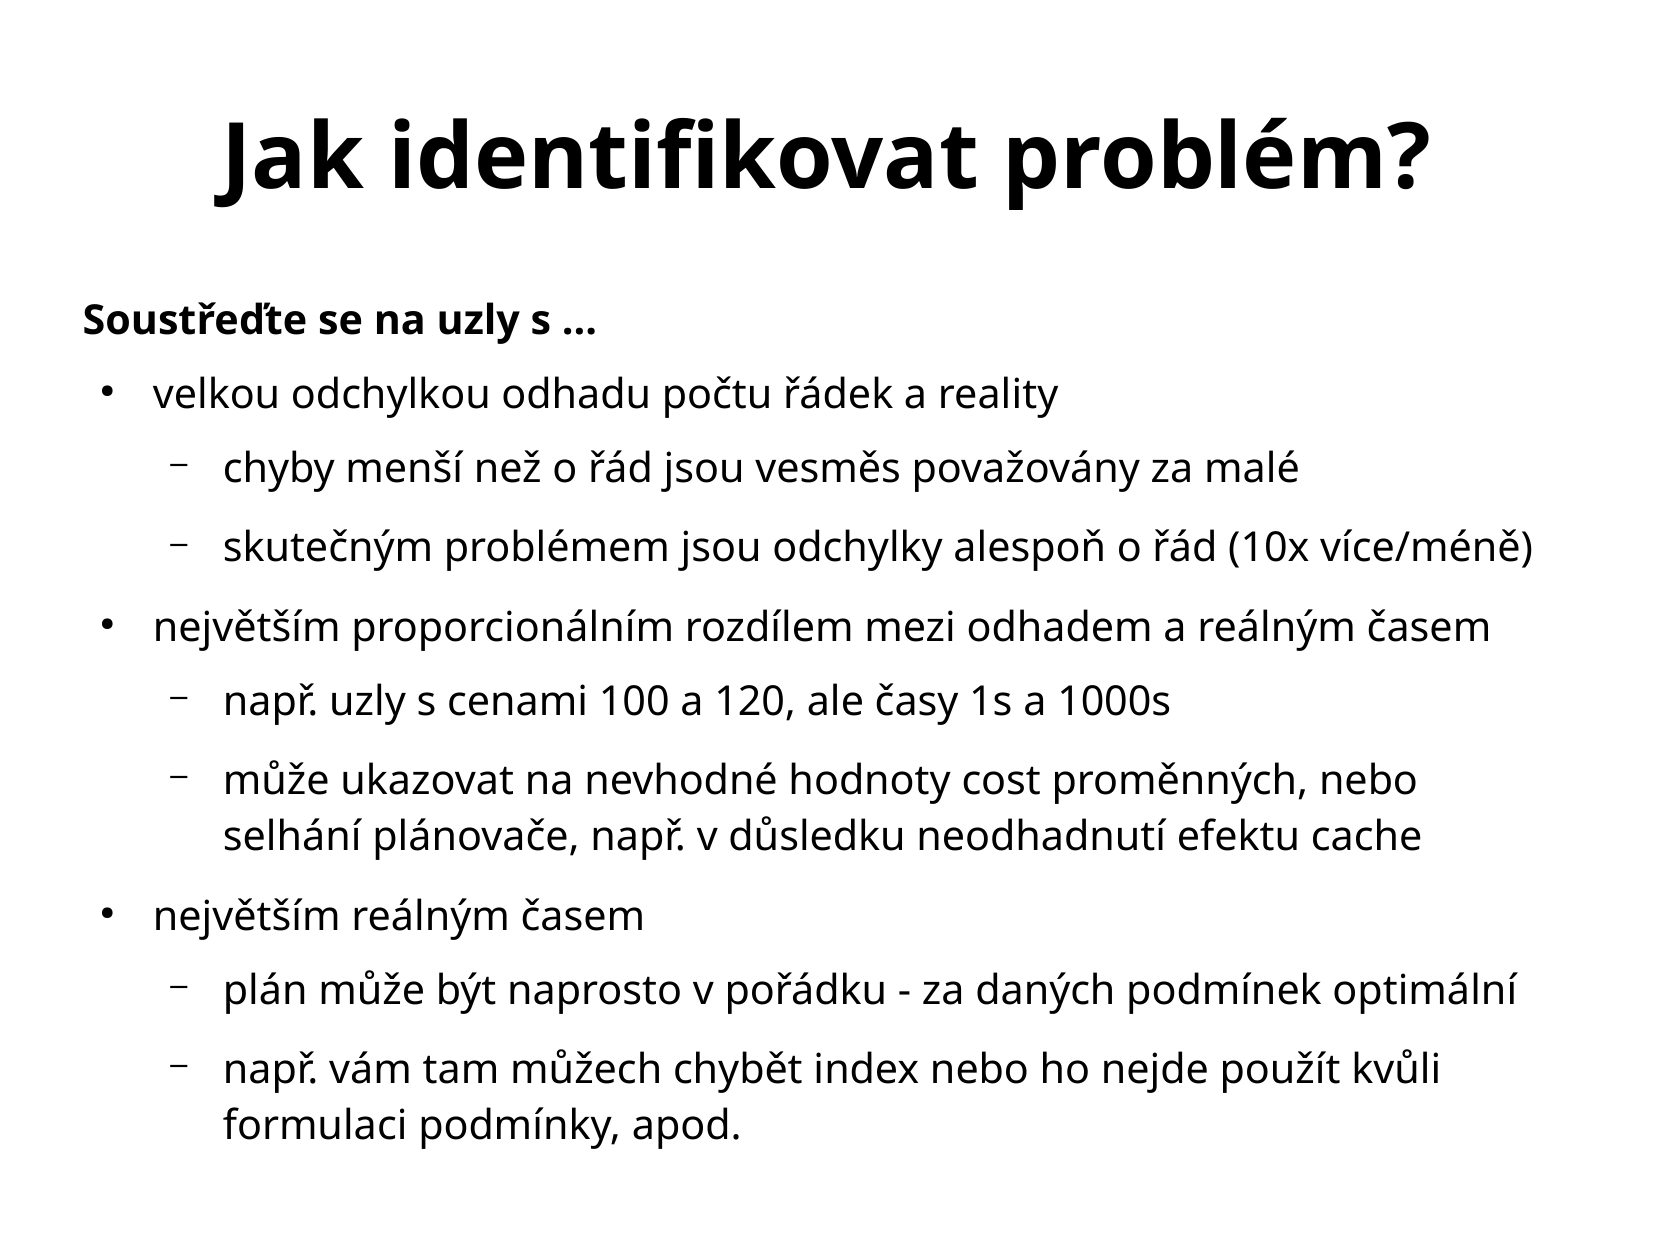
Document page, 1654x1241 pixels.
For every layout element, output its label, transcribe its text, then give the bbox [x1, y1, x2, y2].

list Soustřeďte se na uzly s ... velkou odchylkou odhadu počtu řádek a reality chyby menší než o řád jsou vesměs považovány za malé skutečným problémem jsou odchylky alespoň o řád (10x více/méně) největším proporcionálním rozdílem mezi odhadem a reálným časem např. uzly s cenami 100 a 120, ale časy 1s a 1000s může ukazovat na nevhodné hodnoty cost proměnných, nebo selhání plánovače, např. v důsledku neodhadnutí efektu cache největším reálným časem plán může být naprosto v pořádku - za daných podmínek optimální např. vám tam můžech chybět index nebo ho nejde použít kvůli formulaci podmínky, apod. [82, 290, 1538, 1171]
title Jak identifikovat problém? [82, 49, 1571, 257]
